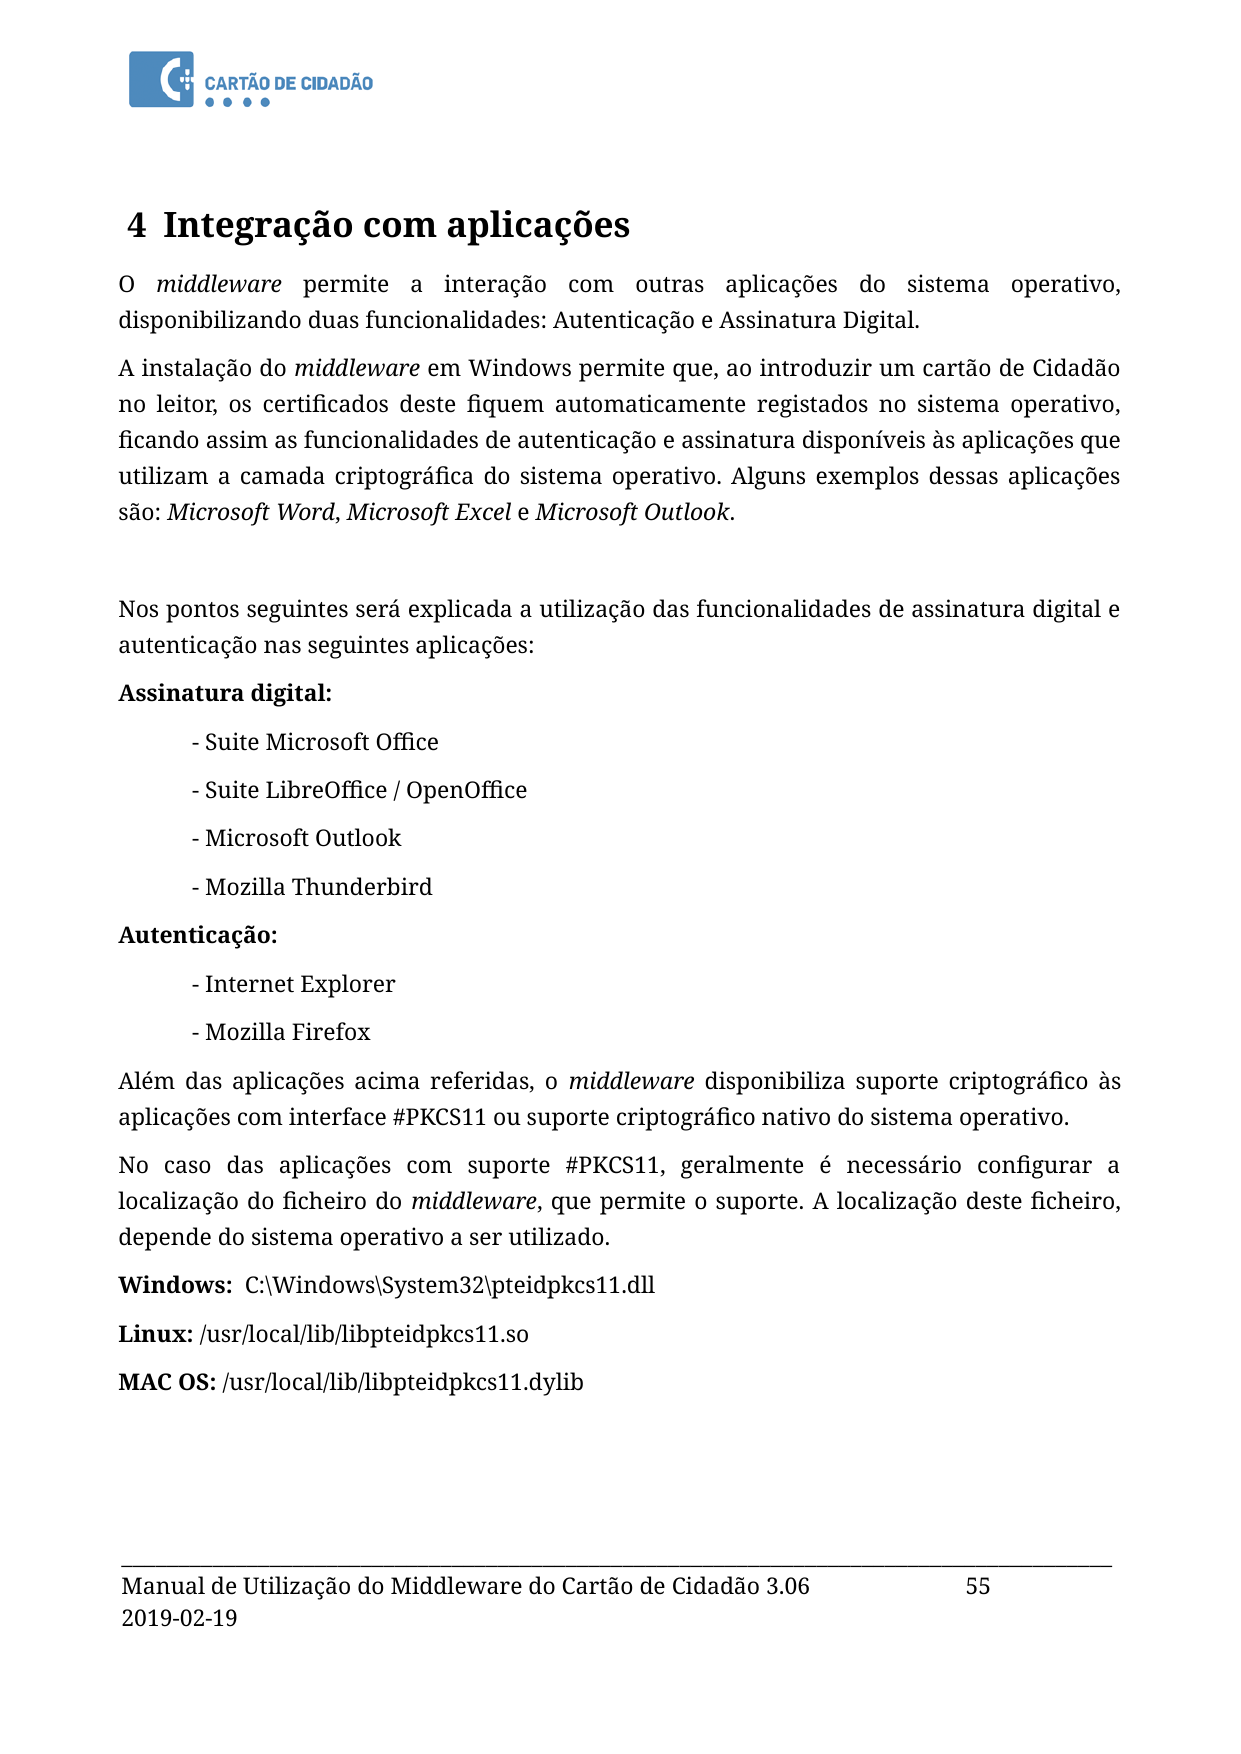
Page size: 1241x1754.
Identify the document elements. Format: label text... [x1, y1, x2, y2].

text - Suite Microsoft Office [118, 726, 1122, 757]
text Assinatura digital: [118, 677, 1122, 708]
text MAC OS: /usr/local/lib/libpteidpkcs11.dylib [118, 1366, 1122, 1397]
text - Mozilla Firefox [118, 1016, 1122, 1047]
subtitle Integração com aplicações [118, 200, 1122, 248]
text A instalação do middleware em Windows permite que, ao introduzir um cartão de Cidadão no leitor, os certificados deste fiquem automaticamente registados no sistema operativo, ficando assim as funcionalidades de autenticação e assinatura disponíveis às aplicações que utilizam a camada criptográfica do sistema operativo. Alguns exemplos dessas aplicações são: Microsoft Word, Microsoft Excel e Microsoft Outlook. [118, 352, 1122, 527]
text - Mozilla Thunderbird [118, 871, 1122, 902]
text Linux: /usr/local/lib/libpteidpkcs11.so [118, 1318, 1122, 1349]
picture [127, 45, 420, 115]
text Windows: C:\Windows\System32\pteidpkcs11.dll [118, 1269, 1122, 1301]
text Nos pontos seguintes será explicada a utilização das funcionalidades de assinatura digital e autenticação nas seguintes aplicações: [118, 593, 1122, 660]
text - Suite LibreOffice / OpenOffice [118, 774, 1122, 805]
text - Microsoft Outlook [118, 822, 1122, 854]
text - Internet Explorer [118, 968, 1122, 999]
text Além das aplicações acima referidas, o middleware disponibiliza suporte criptográfico às aplicações com interface #PKCS11 ou suporte criptográfico nativo do sistema operativo. [118, 1064, 1122, 1132]
text Autenticação: [118, 919, 1122, 951]
text No caso das aplicações com suporte #PKCS11, geralmente é necessário configurar a localização do ficheiro do middleware, que permite o suporte. A localização deste ficheiro, depende do sistema operativo a ser utilizado. [118, 1149, 1122, 1252]
list O middleware permite a interação com outras aplicações do sistema operativo, disponibilizando duas funcionalidades: Autenticação e Assinatura Digital. [118, 268, 1122, 335]
